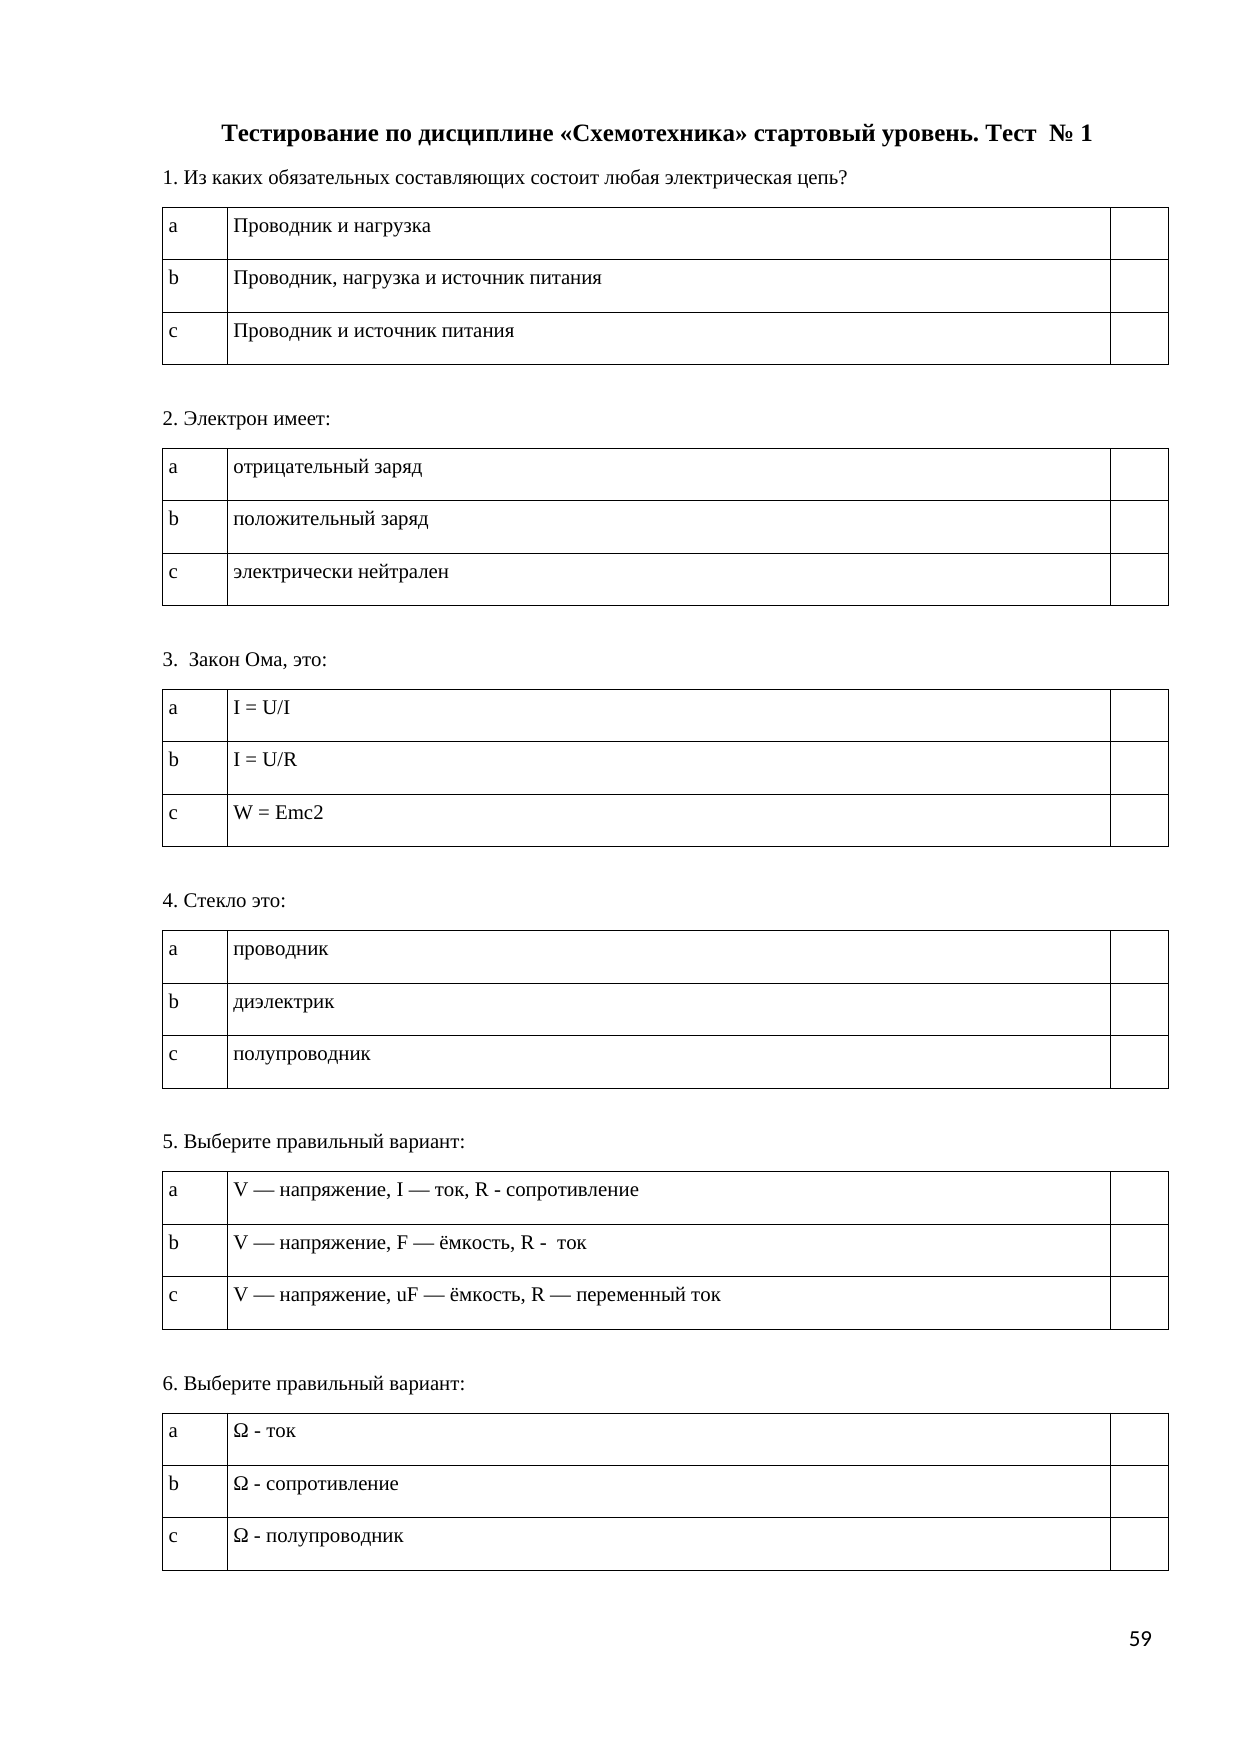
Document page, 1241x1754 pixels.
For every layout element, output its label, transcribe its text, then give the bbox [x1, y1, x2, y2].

table_cell диэлектрик [228, 984, 1110, 1035]
table_cell [1111, 554, 1168, 605]
table_cell V — напряжение, F — ёмкость, R - ток [228, 1225, 1110, 1276]
table_header a [163, 208, 227, 259]
table_cell b [163, 260, 227, 312]
text 2. Электрон имеет: [162, 406, 1152, 430]
table_cell положительный заряд [228, 501, 1110, 553]
text Тестирование по дисциплине «Схемотехника» стартовый уровень. Тест № 1 [162, 118, 1152, 147]
table_cell Проводник, нагрузка и источник питания [228, 260, 1110, 312]
table_cell [1111, 984, 1168, 1035]
table_cell полупроводник [228, 1036, 1110, 1087]
table_cell электрически нейтрален [228, 554, 1110, 605]
table_cell [1111, 1466, 1168, 1517]
table_header [1111, 1172, 1168, 1224]
table_header [1111, 449, 1168, 500]
table_cell [1111, 1277, 1168, 1328]
table_header [1111, 931, 1168, 983]
table_cell Проводник и источник питания [228, 313, 1110, 364]
table_cell W = Emc2 [228, 795, 1110, 846]
table_cell c [163, 313, 227, 364]
table_cell c [163, 1518, 227, 1570]
text 4. Стекло это: [162, 888, 1152, 912]
table_cell [1111, 501, 1168, 553]
table_cell b [163, 1225, 227, 1276]
table_cell Ω - полупроводник [228, 1518, 1110, 1570]
table_cell [1111, 1225, 1168, 1276]
table_header a [163, 1172, 227, 1224]
table_header [1111, 1414, 1168, 1465]
table_header отрицательный заряд [228, 449, 1110, 500]
table_header V — напряжение, I — ток, R - сопротивление [228, 1172, 1110, 1224]
table_cell V — напряжение, uF — ёмкость, R — переменный ток [228, 1277, 1110, 1328]
table_cell b [163, 984, 227, 1035]
table_cell [1111, 260, 1168, 312]
table_cell [1111, 795, 1168, 846]
table_cell c [163, 554, 227, 605]
text 1. Из каких обязательных составляющих состоит любая электрическая цепь? [162, 165, 1152, 189]
table_cell b [163, 501, 227, 553]
table_cell [1111, 1036, 1168, 1087]
table_cell I = U/R [228, 742, 1110, 794]
table_header a [163, 449, 227, 500]
table_header I = U/I [228, 690, 1110, 741]
table_cell b [163, 742, 227, 794]
table_header [1111, 690, 1168, 741]
table_cell [1111, 313, 1168, 364]
table_cell [1111, 742, 1168, 794]
table_header Проводник и нагрузка [228, 208, 1110, 259]
table_cell c [163, 795, 227, 846]
table_header a [163, 1414, 227, 1465]
table_header проводник [228, 931, 1110, 983]
table_header [1111, 208, 1168, 259]
table_header Ω - ток [228, 1414, 1110, 1465]
table_header a [163, 690, 227, 741]
table_cell b [163, 1466, 227, 1517]
text 3. Закон Ома, это: [162, 647, 1152, 671]
table_cell Ω - сопротивление [228, 1466, 1110, 1517]
table_header a [163, 931, 227, 983]
table_cell c [163, 1277, 227, 1328]
table_cell c [163, 1036, 227, 1087]
table_cell [1111, 1518, 1168, 1570]
text 6. Выберите правильный вариант: [162, 1371, 1152, 1395]
text 5. Выберите правильный вариант: [162, 1129, 1152, 1153]
